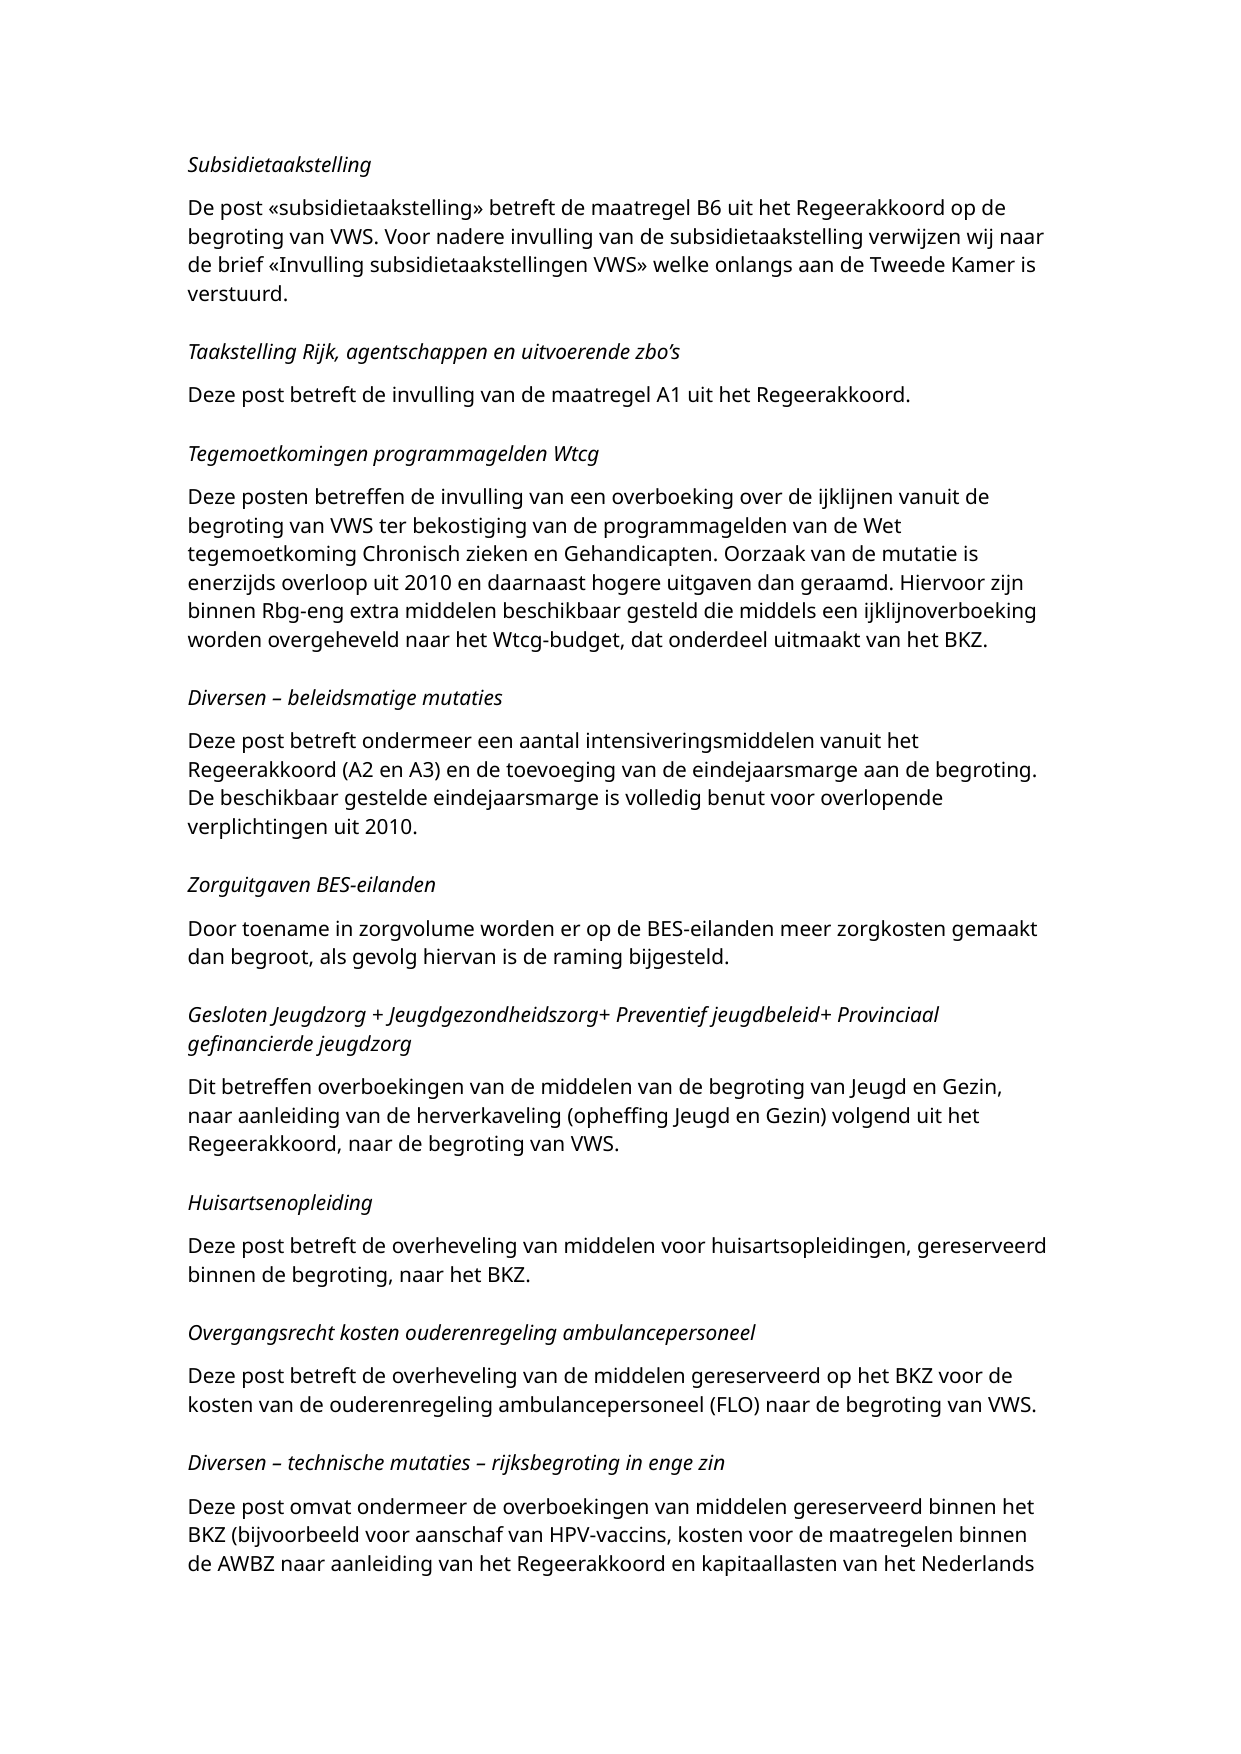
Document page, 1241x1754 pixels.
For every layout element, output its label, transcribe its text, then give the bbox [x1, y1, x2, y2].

text Huisartsenopleiding [187, 1188, 1053, 1216]
text Deze post omvat ondermeer de overboekingen van middelen gereserveerd binnen het BKZ (bijvoorbeeld voor aanschaf van HPV-vaccins, kosten voor de maatregelen binnen de AWBZ naar aanleiding van het Regeerakkoord en kapitaallasten van het Nederlands [187, 1492, 1053, 1577]
text Deze post betreft de overheveling van middelen voor huisartsopleidingen, gereserveerd binnen de begroting, naar het BKZ. [187, 1231, 1053, 1288]
text Deze post betreft de overheveling van de middelen gereserveerd op het BKZ voor de kosten van de ouderenregeling ambulancepersoneel (FLO) naar de begroting van VWS. [187, 1362, 1053, 1418]
text Gesloten Jeugdzorg + Jeugdgezondheidszorg+ Preventief jeugdbeleid+ Provinciaal gefinancierde jeugdzorg [187, 1001, 1053, 1057]
text De post «subsidietaakstelling» betreft de maatregel B6 uit het Regeerakkoord op de begroting van VWS. Voor nadere invulling van de subsidietaakstelling verwijzen wij naar de brief «Invulling subsidietaakstellingen VWS» welke onlangs aan de Tweede Kamer is verstuurd. [187, 193, 1053, 307]
text Deze posten betreffen de invulling van een overboeking over de ijklijnen vanuit de begroting van VWS ter bekostiging van de programmagelden van de Wet tegemoetkoming Chronisch zieken en Gehandicapten. Oorzaak van de mutatie is enerzijds overloop uit 2010 en daarnaast hogere uitgaven dan geraamd. Hiervoor zijn binnen Rbg-eng extra middelen beschikbaar gesteld die middels een ijklijnoverboeking worden overgeheveld naar het Wtcg-budget, dat onderdeel uitmaakt van het BKZ. [187, 482, 1053, 653]
text Taakstelling Rijk, agentschappen en uitvoerende zbo’s [187, 337, 1053, 366]
text Subsidietaakstelling [187, 150, 1053, 178]
text Deze post betreft de invulling van de maatregel A1 uit het Regeerakkoord. [187, 381, 1053, 409]
text Tegemoetkomingen programmagelden Wtcg [187, 439, 1053, 467]
text Diversen – technische mutaties – rijksbegroting in enge zin [187, 1448, 1053, 1477]
text Diversen – beleidsmatige mutaties [187, 683, 1053, 712]
text Dit betreffen overboekingen van de middelen van de begroting van Jeugd en Gezin, naar aanleiding van de herverkaveling (opheffing Jeugd en Gezin) volgend uit het Regeerakkoord, naar de begroting van VWS. [187, 1072, 1053, 1158]
text Door toename in zorgvolume worden er op de BES-eilanden meer zorgkosten gemaakt dan begroot, als gevolg hiervan is de raming bijgesteld. [187, 914, 1053, 971]
text Deze post betreft ondermeer een aantal intensiveringsmiddelen vanuit het Regeerakkoord (A2 en A3) en de toevoeging van de eindejaarsmarge aan de begroting. De beschikbaar gestelde eindejaarsmarge is volledig benut voor overlopende verplichtingen uit 2010. [187, 727, 1053, 840]
text Overgangsrecht kosten ouderenregeling ambulancepersoneel [187, 1318, 1053, 1347]
text Zorguitgaven BES-eilanden [187, 870, 1053, 899]
